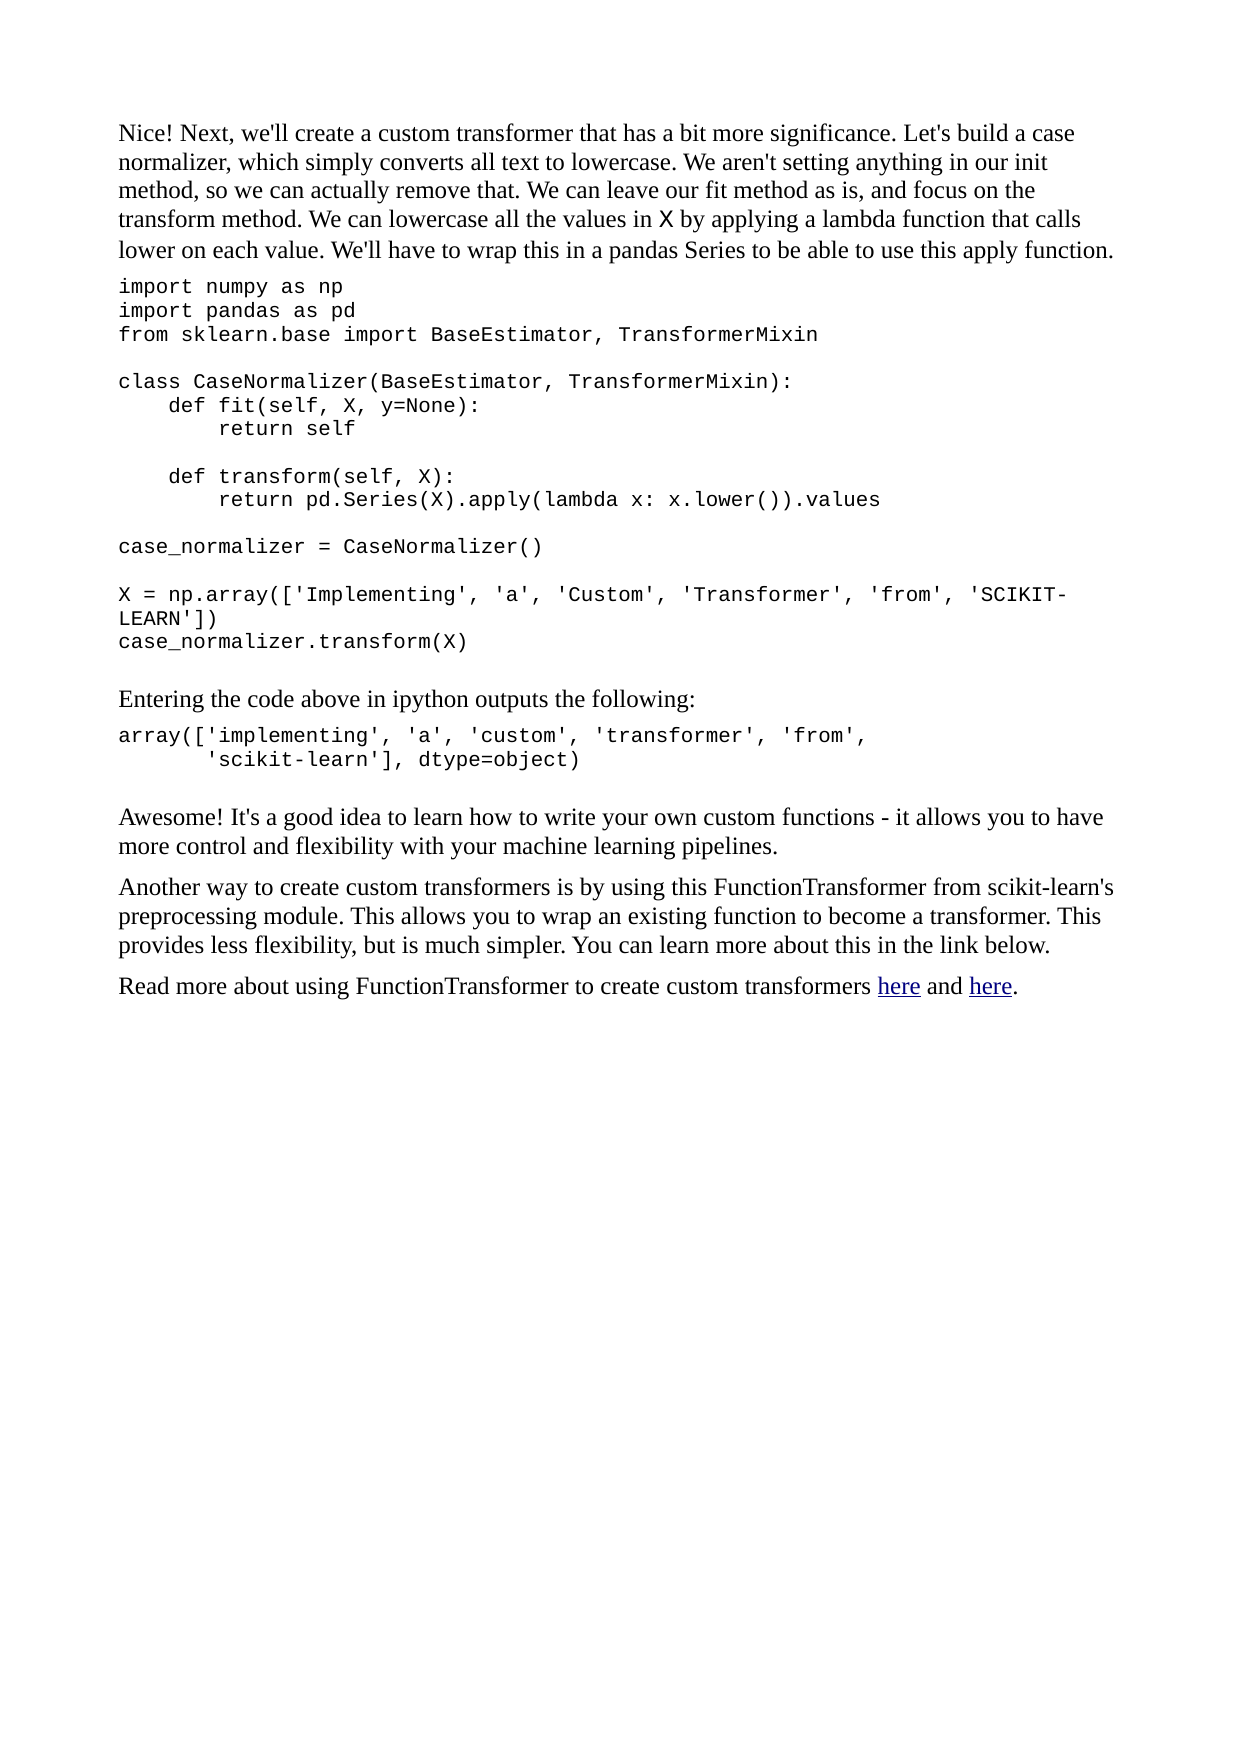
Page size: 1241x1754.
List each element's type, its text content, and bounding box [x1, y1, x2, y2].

text Entering the code above in ipython outputs the following: [118, 684, 1122, 713]
text return pd.Series(X).apply(lambda x: x.lower()).values [118, 489, 1122, 513]
text Read more about using FunctionTransformer to create custom transformers here and here. [118, 971, 1122, 1000]
text def transform(self, X): [118, 466, 1122, 489]
text 'scikit-learn'], dtype=object) [118, 749, 1122, 773]
text Awesome! It's a good idea to learn how to write your own custom functions - it allows you to have more control and flexibility with your machine learning pipelines. [118, 802, 1122, 860]
text X = np.array(['Implementing', 'a', 'Custom', 'Transformer', 'from', 'SCIKIT-LEARN']) [118, 584, 1122, 631]
text def fit(self, X, y=None): [118, 395, 1122, 418]
text return self [118, 418, 1122, 442]
text case_normalizer = CaseNormalizer() [118, 537, 1122, 560]
text import pandas as pd [118, 300, 1122, 324]
text class CaseNormalizer(BaseEstimator, TransformerMixin): [118, 371, 1122, 395]
text case_normalizer.transform(X) [118, 631, 1122, 655]
text import numpy as np [118, 276, 1122, 300]
text Nice! Next, we'll create a custom transformer that has a bit more significance. Let's build a case normalizer, which simply converts all text to lowercase. We aren't setting anything in our init method, so we can actually remove that. We can leave our fit method as is, and focus on the transform method. We can lowercase all the values in X by applying a lambda function that calls lower on each value. We'll have to wrap this in a pandas Series to be able to use this apply function. [118, 118, 1122, 264]
text from sklearn.base import BaseEstimator, TransformerMixin [118, 324, 1122, 347]
text Another way to create custom transformers is by using this FunctionTransformer from scikit-learn's preprocessing module. This allows you to wrap an existing function to become a transformer. This provides less flexibility, but is much simpler. You can learn more about this in the link below. [118, 872, 1122, 958]
text array(['implementing', 'a', 'custom', 'transformer', 'from', [118, 726, 1122, 749]
